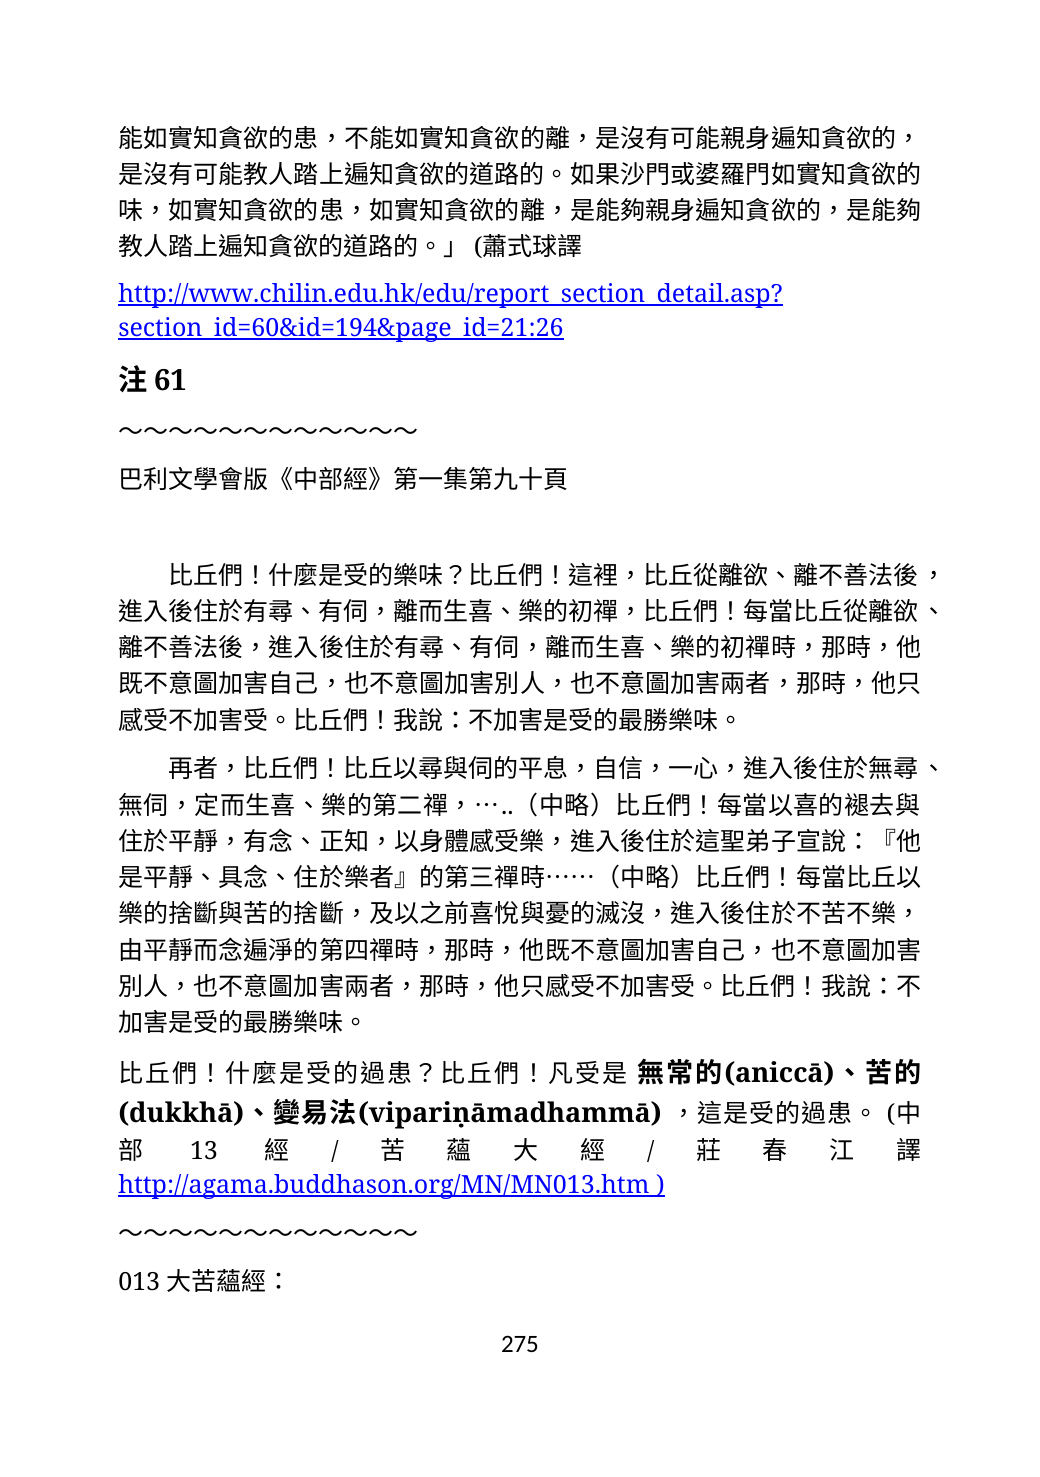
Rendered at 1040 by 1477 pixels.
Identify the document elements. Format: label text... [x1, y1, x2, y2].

text 013 大苦蘊經： [118, 1262, 921, 1298]
text 再者，比丘們！比丘以尋與伺的平息，自信，一心，進入後住於無尋、無伺，定而生喜、樂的第二禪，…..（中略）比丘們！每當以喜的褪去與住於平靜，有念、正知，以身體感受樂，進入後住於這聖弟子宣說：『他是平靜、具念、住於樂者』的第三禪時……（中略）比丘們！每當比丘以樂的捨斷與苦的捨斷，及以之前喜悅與憂的滅沒，進入後住於不苦不樂，由平靜而念遍淨的第四禪時，那時，他既不意圖加害自己，也不意圖加害別人，也不意圖加害兩者，那時，他只感受不加害受。比丘們！我說：不加害是受的最勝樂味。 [118, 749, 921, 1039]
text http://www.chilin.edu.hk/edu/report_section_detail.asp?section_id=60&id=194&page_id=21:26 [118, 276, 921, 344]
text 能如實知貪欲的患，不能如實知貪欲的離，是沒有可能親身遍知貪欲的，是沒有可能教人踏上遍知貪欲的道路的。如果沙門或婆羅門如實知貪欲的味，如實知貪欲的患，如實知貪欲的離，是能夠親身遍知貪欲的，是能夠教人踏上遍知貪欲的道路的。」 (蕭式球譯 [118, 118, 921, 263]
text 巴利文學會版《中部經》第一集第九十頁 [118, 460, 921, 496]
text 比丘們！什麼是受的樂味？比丘們！這裡，比丘從離欲、離不善法後，進入後住於有尋、有伺，離而生喜、樂的初禪，比丘們！每當比丘從離欲、離不善法後，進入後住於有尋、有伺，離而生喜、樂的初禪時，那時，他既不意圖加害自己，也不意圖加害別人，也不意圖加害兩者，那時，他只感受不加害受。比丘們！我說：不加害是受的最勝樂味。 [118, 555, 921, 736]
text ～～～～～～～～～～～～ [118, 411, 921, 447]
text 注 61 [118, 356, 921, 399]
text 比丘們！什麼是受的過患？比丘們！凡受是 無常的(aniccā)、苦的(dukkhā)、變易法(vipariṇāmadhammā) ，這是受的過患。 (中部13經/苦蘊大經/莊春江譯 http://agama.buddhason.org/MN/MN013.htm ) [118, 1051, 921, 1201]
text ～～～～～～～～～～～～ [118, 1213, 921, 1249]
